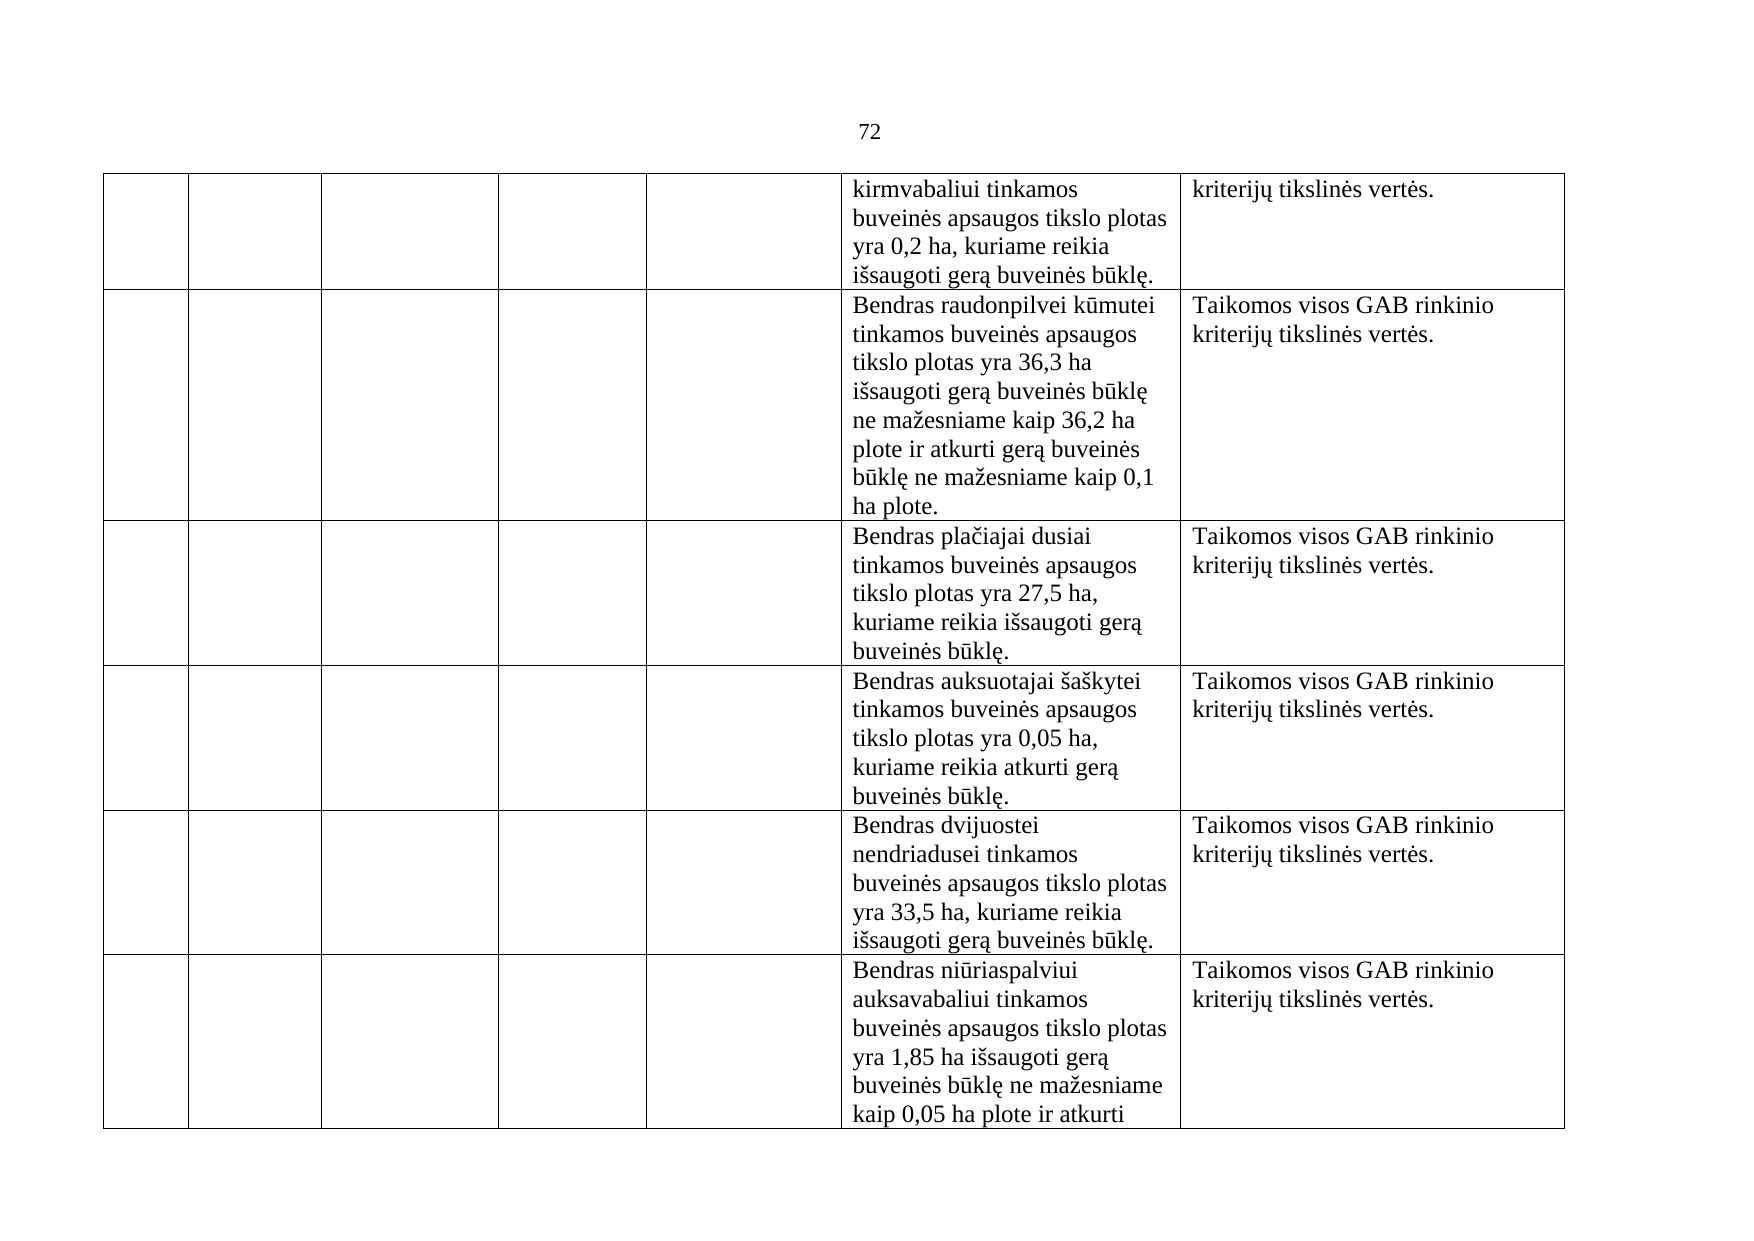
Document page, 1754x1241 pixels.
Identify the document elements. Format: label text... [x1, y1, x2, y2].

table_cell [322, 955, 498, 1128]
table_cell [104, 174, 188, 289]
table_cell Taikomos visos GAB rinkinio kriterijų tikslinės vertės. [1181, 290, 1564, 520]
table_cell [104, 811, 188, 954]
table_cell [104, 955, 188, 1128]
table_cell [104, 290, 188, 520]
table_cell [499, 174, 646, 289]
table_cell [499, 290, 646, 520]
table_cell Bendras niūriaspalviui auksavabaliui tinkamos buveinės apsaugos tikslo plotas yra 1,85 ha išsaugoti gerą buveinės būklę ne mažesniame kaip 0,05 ha plote ir atkurti [842, 955, 1180, 1128]
table_cell Taikomos visos GAB rinkinio kriterijų tikslinės vertės. [1181, 955, 1564, 1128]
table_cell Taikomos visos GAB rinkinio kriterijų tikslinės vertės. [1181, 521, 1564, 665]
table_cell [647, 811, 841, 954]
table_cell Bendras dvijuostei nendriadusei tinkamos buveinės apsaugos tikslo plotas yra 33,5 ha, kuriame reikia išsaugoti gerą buveinės būklę. [842, 811, 1180, 954]
table_cell [322, 811, 498, 954]
table_cell [189, 666, 321, 809]
table_cell [647, 290, 841, 520]
table_cell [322, 290, 498, 520]
table_cell [499, 811, 646, 954]
table_cell [189, 521, 321, 665]
table_cell [189, 955, 321, 1128]
table_cell [189, 174, 321, 289]
table_cell [104, 521, 188, 665]
table_cell [647, 521, 841, 665]
table_cell kirmvabaliui tinkamos buveinės apsaugos tikslo plotas yra 0,2 ha, kuriame reikia išsaugoti gerą buveinės būklę. [842, 174, 1180, 289]
table_cell [189, 811, 321, 954]
table_cell [499, 955, 646, 1128]
table_cell Taikomos visos GAB rinkinio kriterijų tikslinės vertės. [1181, 811, 1564, 954]
table_cell [322, 521, 498, 665]
table_cell kriterijų tikslinės vertės. [1181, 174, 1564, 289]
table_cell [647, 666, 841, 809]
table_cell Taikomos visos GAB rinkinio kriterijų tikslinės vertės. [1181, 666, 1564, 809]
table_cell [647, 174, 841, 289]
table_cell [322, 174, 498, 289]
table_cell [322, 666, 498, 809]
table_cell [189, 290, 321, 520]
table_cell [499, 521, 646, 665]
table_cell [647, 955, 841, 1128]
table_cell [104, 666, 188, 809]
table_cell Bendras auksuotajai šaškytei tinkamos buveinės apsaugos tikslo plotas yra 0,05 ha, kuriame reikia atkurti gerą buveinės būklę. [842, 666, 1180, 809]
table_cell Bendras plačiajai dusiai tinkamos buveinės apsaugos tikslo plotas yra 27,5 ha, kuriame reikia išsaugoti gerą buveinės būklę. [842, 521, 1180, 665]
table_cell [499, 666, 646, 809]
table_cell Bendras raudonpilvei kūmutei tinkamos buveinės apsaugos tikslo plotas yra 36,3 ha išsaugoti gerą buveinės būklę ne mažesniame kaip 36,2 ha plote ir atkurti gerą buveinės būklę ne mažesniame kaip 0,1 ha plote. [842, 290, 1180, 520]
